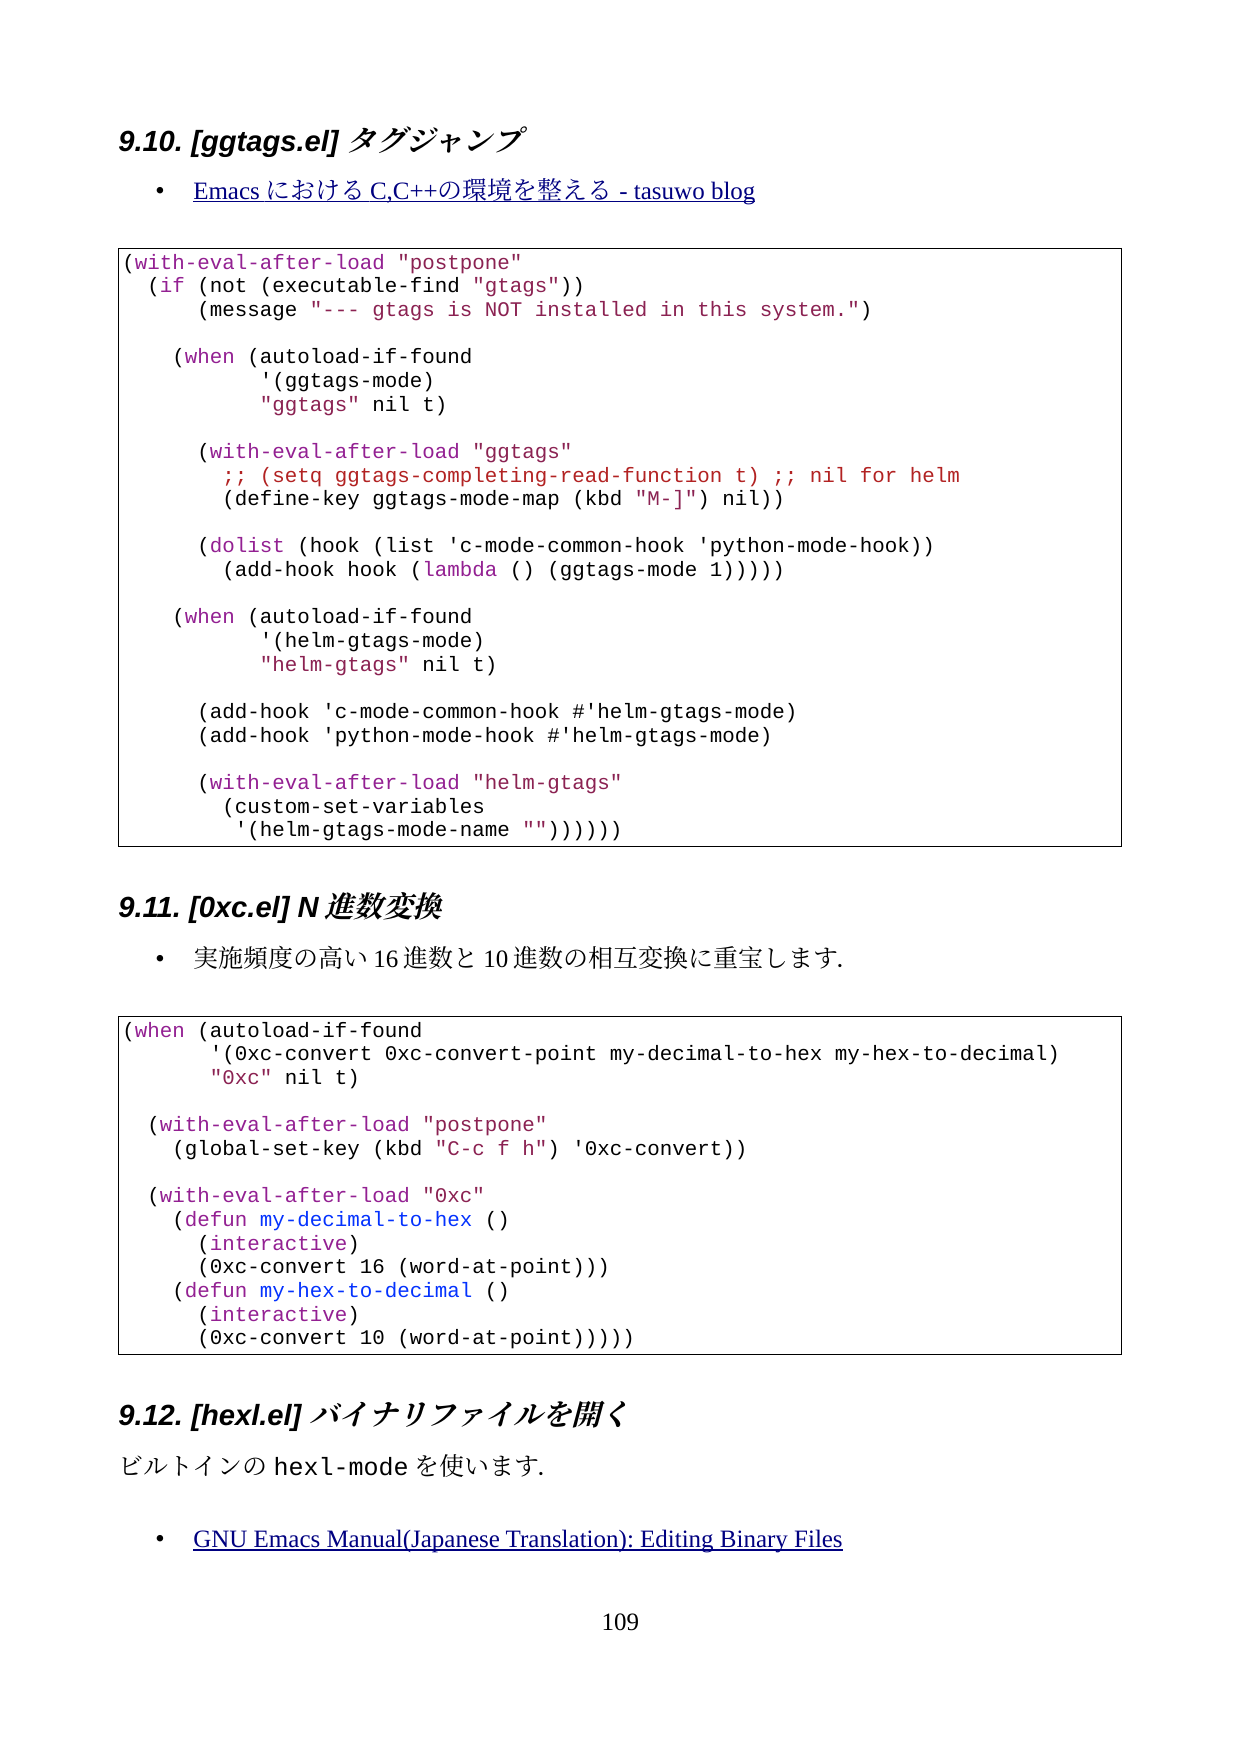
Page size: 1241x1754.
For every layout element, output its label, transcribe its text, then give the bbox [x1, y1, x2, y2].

text (if (not (executable-find "gtags")) [119, 271, 1121, 295]
list EmacsにおけるC,C++の環境を整える - tasuwo blog [156, 172, 1122, 235]
text (add-hook 'c-mode-common-hook #'helm-gtags-mode) [119, 697, 1121, 721]
text (when (autoload-if-found [119, 602, 1121, 626]
text (0xc-convert 10 (word-at-point))))) [119, 1323, 1121, 1354]
subtitle [0xc.el] N進数変換 [118, 884, 1122, 926]
text ビルトインの hexl-mode を使います． [118, 1447, 1122, 1512]
text (dolist (hook (list 'c-mode-common-hook 'python-mode-hook)) [119, 532, 1121, 555]
text (add-hook hook (lambda () (ggtags-mode 1))))) [119, 555, 1121, 579]
text (0xc-convert 16 (word-at-point))) [119, 1252, 1121, 1276]
text (define-key ggtags-mode-map (kbd "M-]") nil)) [119, 484, 1121, 508]
text '(ggtags-mode) [119, 366, 1121, 390]
text (message "--- gtags is NOT installed in this system.") [119, 295, 1121, 319]
text (when (autoload-if-found [119, 342, 1121, 366]
text (add-hook 'python-mode-hook #'helm-gtags-mode) [119, 721, 1121, 744]
text '(helm-gtags-mode) [119, 626, 1121, 650]
text "helm-gtags" nil t) [119, 650, 1121, 673]
text (with-eval-after-load "postpone" [119, 1110, 1121, 1134]
text (defun my-decimal-to-hex () [119, 1205, 1121, 1229]
text (defun my-hex-to-decimal () [119, 1276, 1121, 1299]
text "ggtags" nil t) [119, 390, 1121, 413]
text (interactive) [119, 1299, 1121, 1323]
subtitle [ggtags.el] タグジャンプ [118, 118, 1122, 160]
text (with-eval-after-load "helm-gtags" [119, 768, 1121, 792]
text (with-eval-after-load "ggtags" [119, 437, 1121, 461]
text (with-eval-after-load "postpone" [119, 249, 1121, 271]
text (when (autoload-if-found [119, 1017, 1121, 1039]
text (custom-set-variables [119, 792, 1121, 815]
text (with-eval-after-load "0xc" [119, 1181, 1121, 1205]
subtitle [hexl.el] バイナリファイルを開く [118, 1392, 1122, 1434]
text (interactive) [119, 1229, 1121, 1252]
text (global-set-key (kbd "C-c f h") '0xc-convert)) [119, 1134, 1121, 1158]
text ;; (setq ggtags-completing-read-function t) ;; nil for helm [119, 461, 1121, 484]
text '(0xc-convert 0xc-convert-point my-decimal-to-hex my-hex-to-decimal) [119, 1039, 1121, 1063]
text "0xc" nil t) [119, 1063, 1121, 1087]
text '(helm-gtags-mode-name "")))))) [119, 815, 1121, 846]
list 実施頻度の高い16進数と10進数の相互変換に重宝します． [156, 939, 1122, 1003]
list GNU Emacs Manual(Japanese Translation): Editing Binary Files [156, 1524, 1122, 1553]
